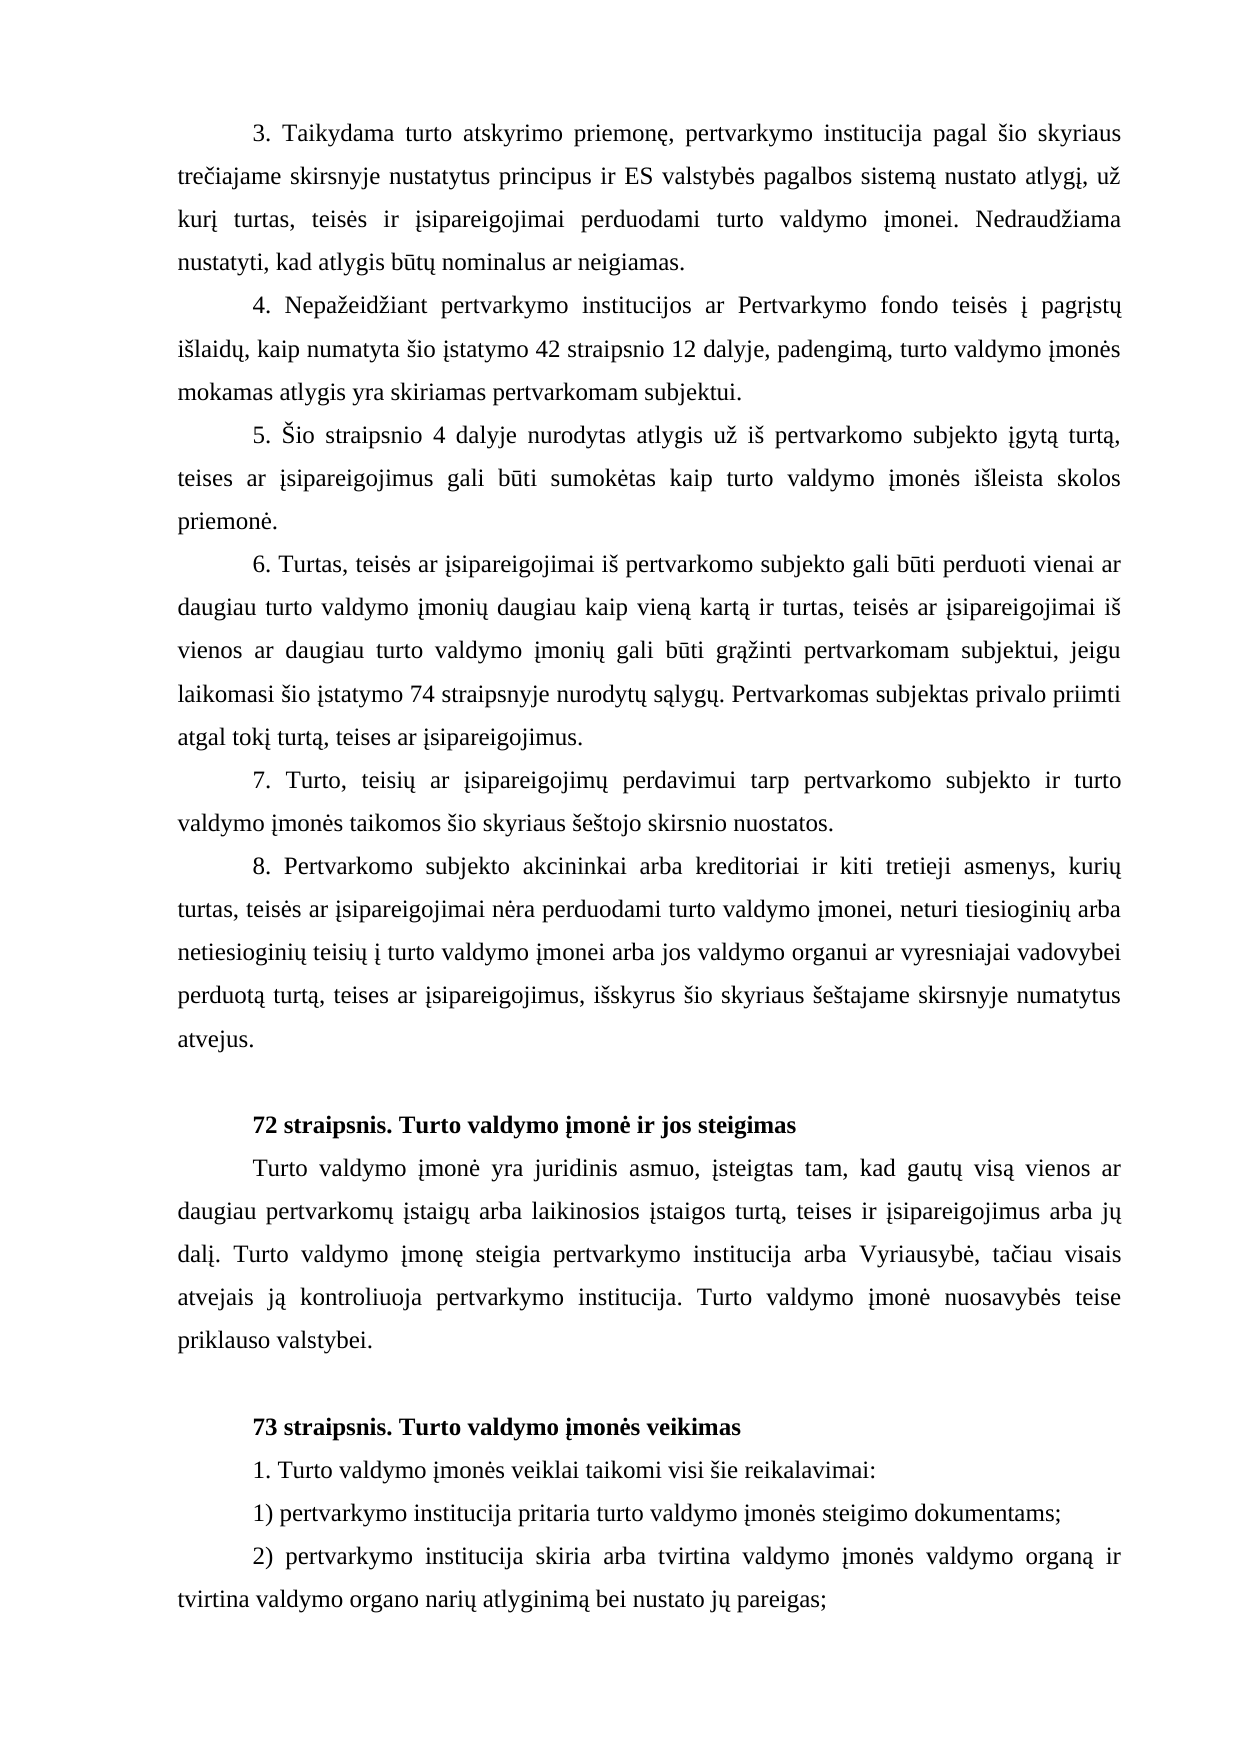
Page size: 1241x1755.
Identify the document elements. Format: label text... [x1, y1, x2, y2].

text 7. Turto, teisių ar įsipareigojimų perdavimui tarp pertvarkomo subjekto ir turto valdymo įmonės taikomos šio skyriaus šeštojo skirsnio nuostatos. [177, 765, 1122, 837]
text 72 straipsnis. Turto valdymo įmonė ir jos steigimas [177, 1110, 1122, 1139]
text 1. Turto valdymo įmonės veiklai taikomi visi šie reikalavimai: [177, 1455, 1122, 1484]
text 8. Pertvarkomo subjekto akcininkai arba kreditoriai ir kiti tretieji asmenys, kurių turtas, teisės ar įsipareigojimai nėra perduodami turto valdymo įmonei, neturi tiesioginių arba netiesioginių teisių į turto valdymo įmonei arba jos valdymo organui ar vyresniajai vadovybei perduotą turtą, teises ar įsipareigojimus, išskyrus šio skyriaus šeštajame skirsnyje numatytus atvejus. [177, 851, 1122, 1052]
text 5. Šio straipsnio 4 dalyje nurodytas atlygis už iš pertvarkomo subjekto įgytą turtą, teises ar įsipareigojimus gali būti sumokėtas kaip turto valdymo įmonės išleista skolos priemonė. [177, 420, 1122, 535]
text Turto valdymo įmonė yra juridinis asmuo, įsteigtas tam, kad gautų visą vienos ar daugiau pertvarkomų įstaigų arba laikinosios įstaigos turtą, teises ir įsipareigojimus arba jų dalį. Turto valdymo įmonę steigia pertvarkymo institucija arba Vyriausybė, tačiau visais atvejais ją kontroliuoja pertvarkymo institucija. Turto valdymo įmonė nuosavybės teise priklauso valstybei. [177, 1153, 1122, 1354]
text 3. Taikydama turto atskyrimo priemonę, pertvarkymo institucija pagal šio skyriaus trečiajame skirsnyje nustatytus principus ir ES valstybės pagalbos sistemą nustato atlygį, už kurį turtas, teisės ir įsipareigojimai perduodami turto valdymo įmonei. Nedraudžiama nustatyti, kad atlygis būtų nominalus ar neigiamas. [177, 118, 1122, 276]
text 1) pertvarkymo institucija pritaria turto valdymo įmonės steigimo dokumentams; [177, 1498, 1122, 1527]
text 6. Turtas, teisės ar įsipareigojimai iš pertvarkomo subjekto gali būti perduoti vienai ar daugiau turto valdymo įmonių daugiau kaip vieną kartą ir turtas, teisės ar įsipareigojimai iš vienos ar daugiau turto valdymo įmonių gali būti grąžinti pertvarkomam subjektui, jeigu laikomasi šio įstatymo 74 straipsnyje nurodytų sąlygų. Pertvarkomas subjektas privalo priimti atgal tokį turtą, teises ar įsipareigojimus. [177, 549, 1122, 751]
text 73 straipsnis. Turto valdymo įmonės veikimas [177, 1412, 1122, 1441]
text 2) pertvarkymo institucija skiria arba tvirtina valdymo įmonės valdymo organą ir tvirtina valdymo organo narių atlyginimą bei nustato jų pareigas; [177, 1541, 1122, 1613]
text 4. Nepažeidžiant pertvarkymo institucijos ar Pertvarkymo fondo teisės į pagrįstų išlaidų, kaip numatyta šio įstatymo 42 straipsnio 12 dalyje, padengimą, turto valdymo įmonės mokamas atlygis yra skiriamas pertvarkomam subjektui. [177, 291, 1122, 406]
